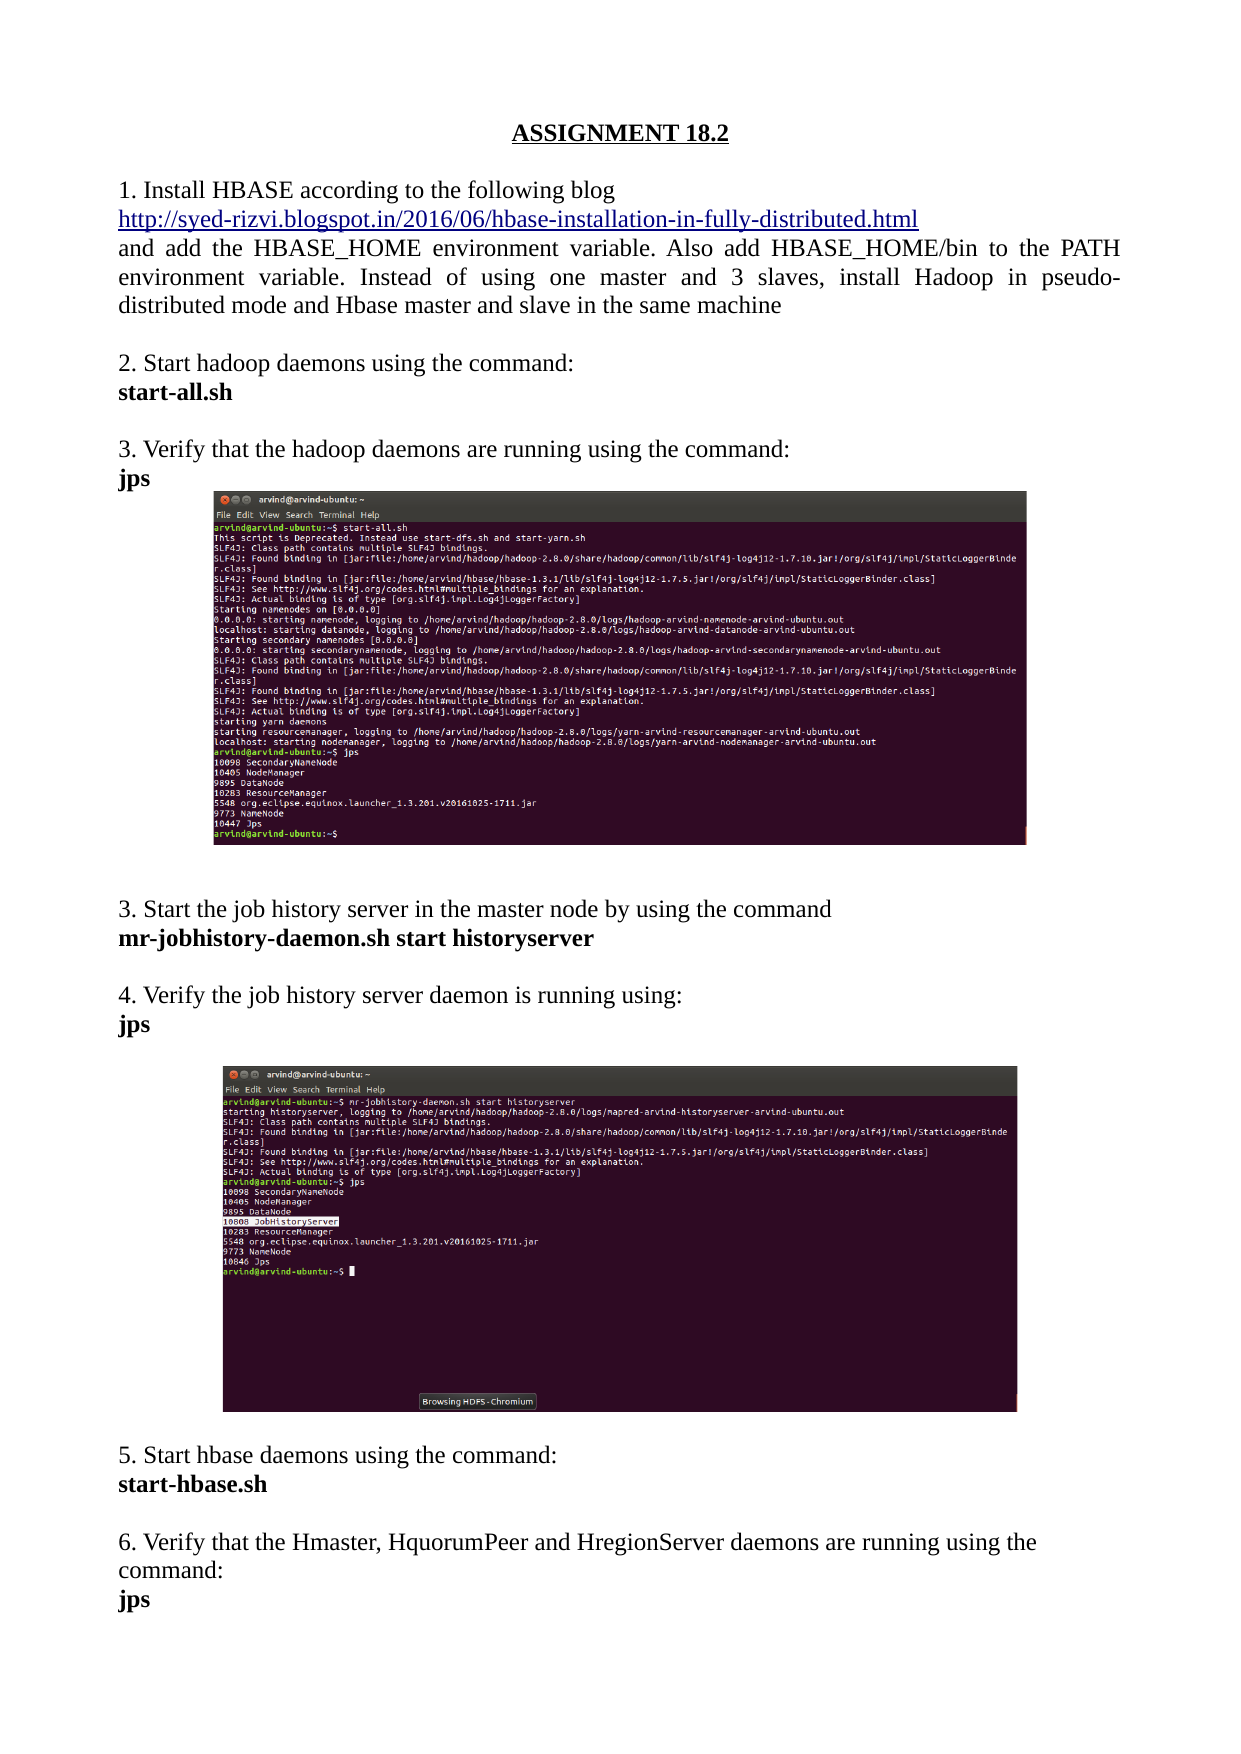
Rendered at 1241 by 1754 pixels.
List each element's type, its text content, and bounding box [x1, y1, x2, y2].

text mr-jobhistory-daemon.sh start historyserver [118, 923, 1122, 952]
text 2. Start hadoop daemons using the command: [118, 348, 1122, 377]
text 4. Verify the job history server daemon is running using: [118, 981, 1122, 1009]
text jps [118, 1009, 1122, 1038]
text 3. Verify that the hadoop daemons are running using the command: [118, 434, 1122, 463]
text ASSIGNMENT 18.2 [118, 118, 1122, 147]
text jps [118, 1584, 1122, 1613]
text and add the HBASE_HOME environment variable. Also add HBASE_HOME/bin to the PATH environment variable. Instead of using one master and 3 slaves, install Hadoop in pseudo-distributed mode and Hbase master and slave in the same machine [118, 233, 1122, 319]
text http://syed-rizvi.blogspot.in/2016/06/hbase-installation-in-fully-distributed.html [118, 204, 1122, 233]
text start-hbase.sh [118, 1469, 1122, 1498]
text 3. Start the job history server in the master node by using the command [118, 894, 1122, 923]
text 6. Verify that the Hmaster, HquorumPeer and HregionServer daemons are running using the command: [118, 1527, 1122, 1584]
text 1. Install HBASE according to the following blog [118, 176, 1122, 204]
text 5. Start hbase daemons using the command: [118, 1441, 1122, 1469]
text jps [118, 463, 1122, 492]
text start-all.sh [118, 377, 1122, 406]
